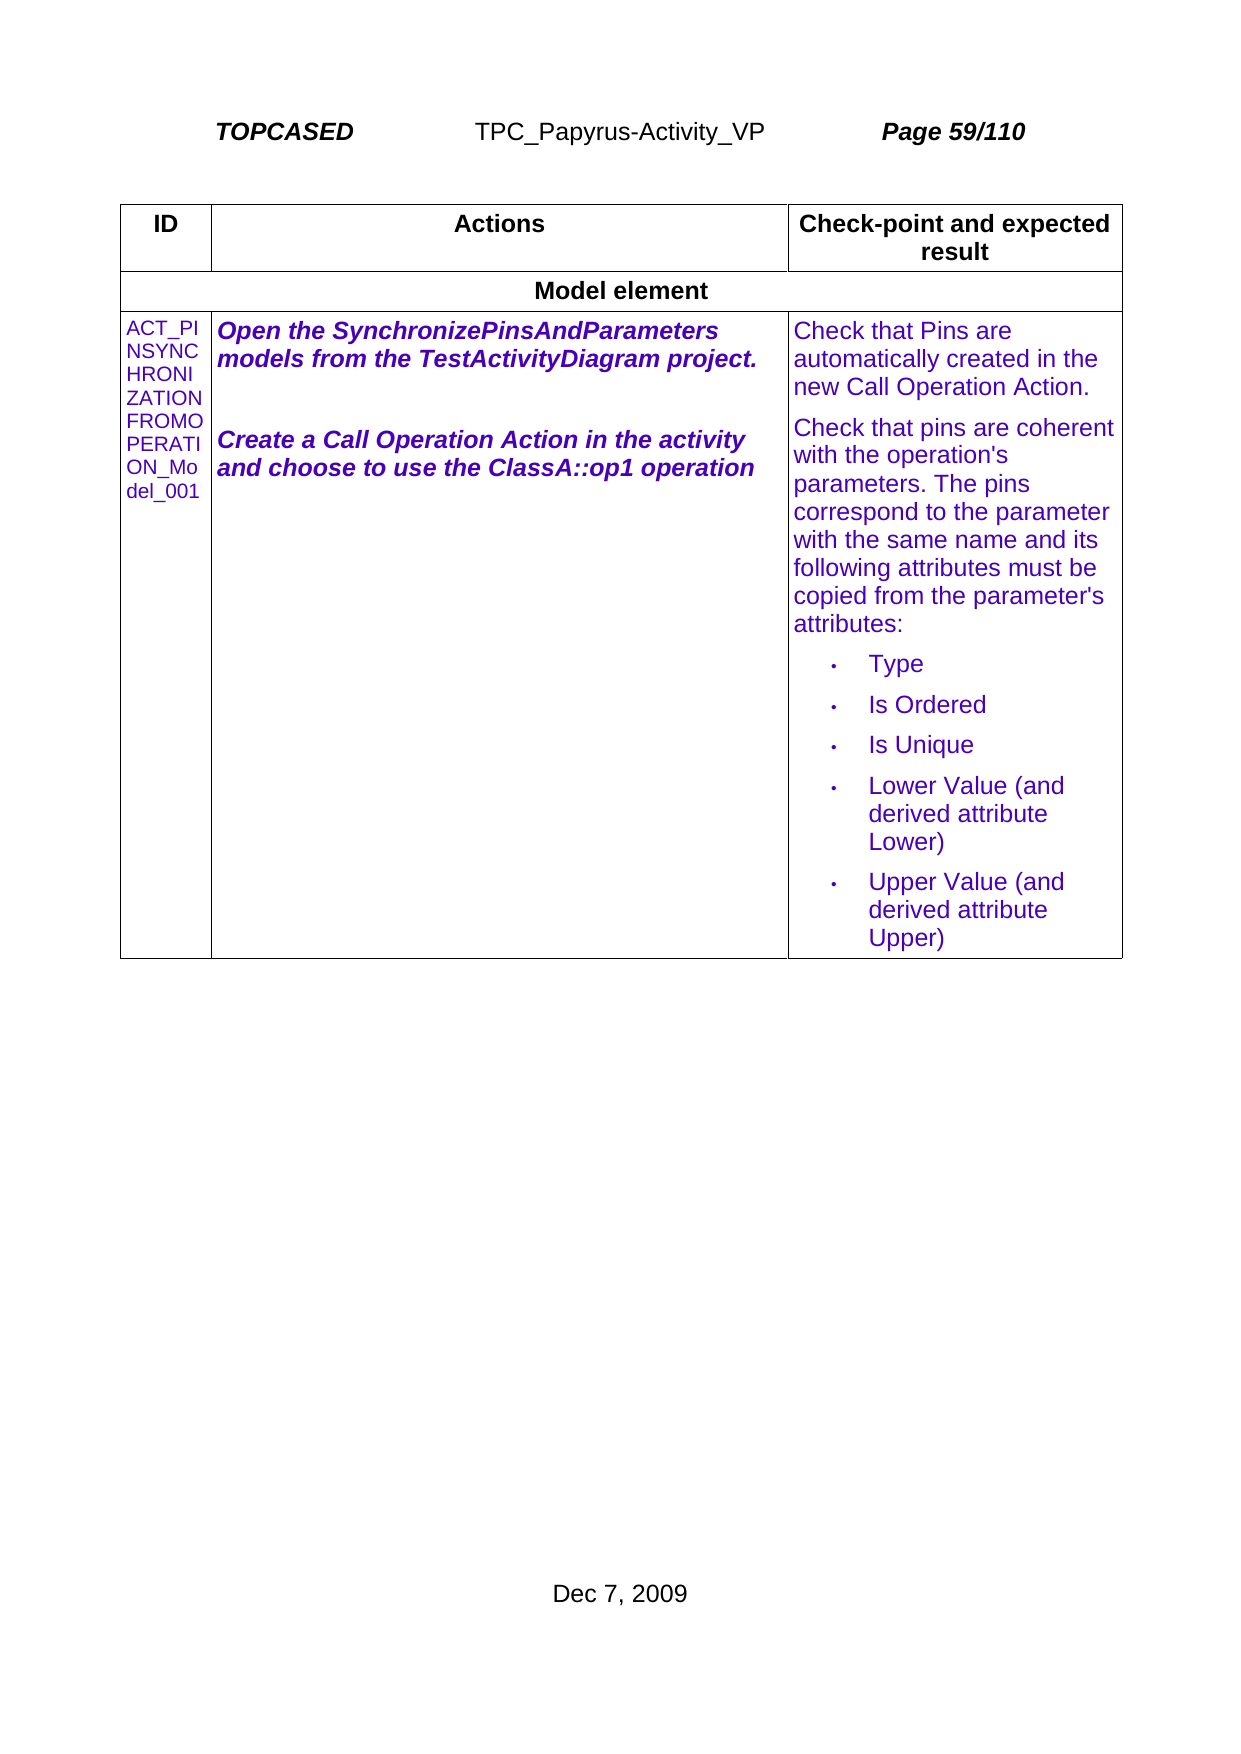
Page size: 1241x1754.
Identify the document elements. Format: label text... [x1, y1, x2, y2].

table_header Check-point and expected result [789, 205, 1122, 271]
table_header ID [121, 205, 211, 271]
table_cell ACT_PINSYNCHRONIZATIONFROMOPERATION_Model_001 [121, 312, 211, 958]
table_cell Check that Pins are automatically created in the new Call Operation Action. Check that pins are coherent with the operation's parameters. The pins correspond to the parameter with the same name and its following attributes must be copied from the parameter's attributes: Type Is Ordered Is Unique Lower Value (and derived attribute Lower) Upper Value (and derived attribute Upper) [789, 312, 1122, 958]
table_header Actions [212, 205, 787, 271]
table_cell Open the SynchronizePinsAndParameters models from the TestActivityDiagram project. Create a Call Operation Action in the activity and choose to use the ClassA::op1 operation [212, 312, 787, 958]
table_cell Model element [121, 272, 1122, 311]
